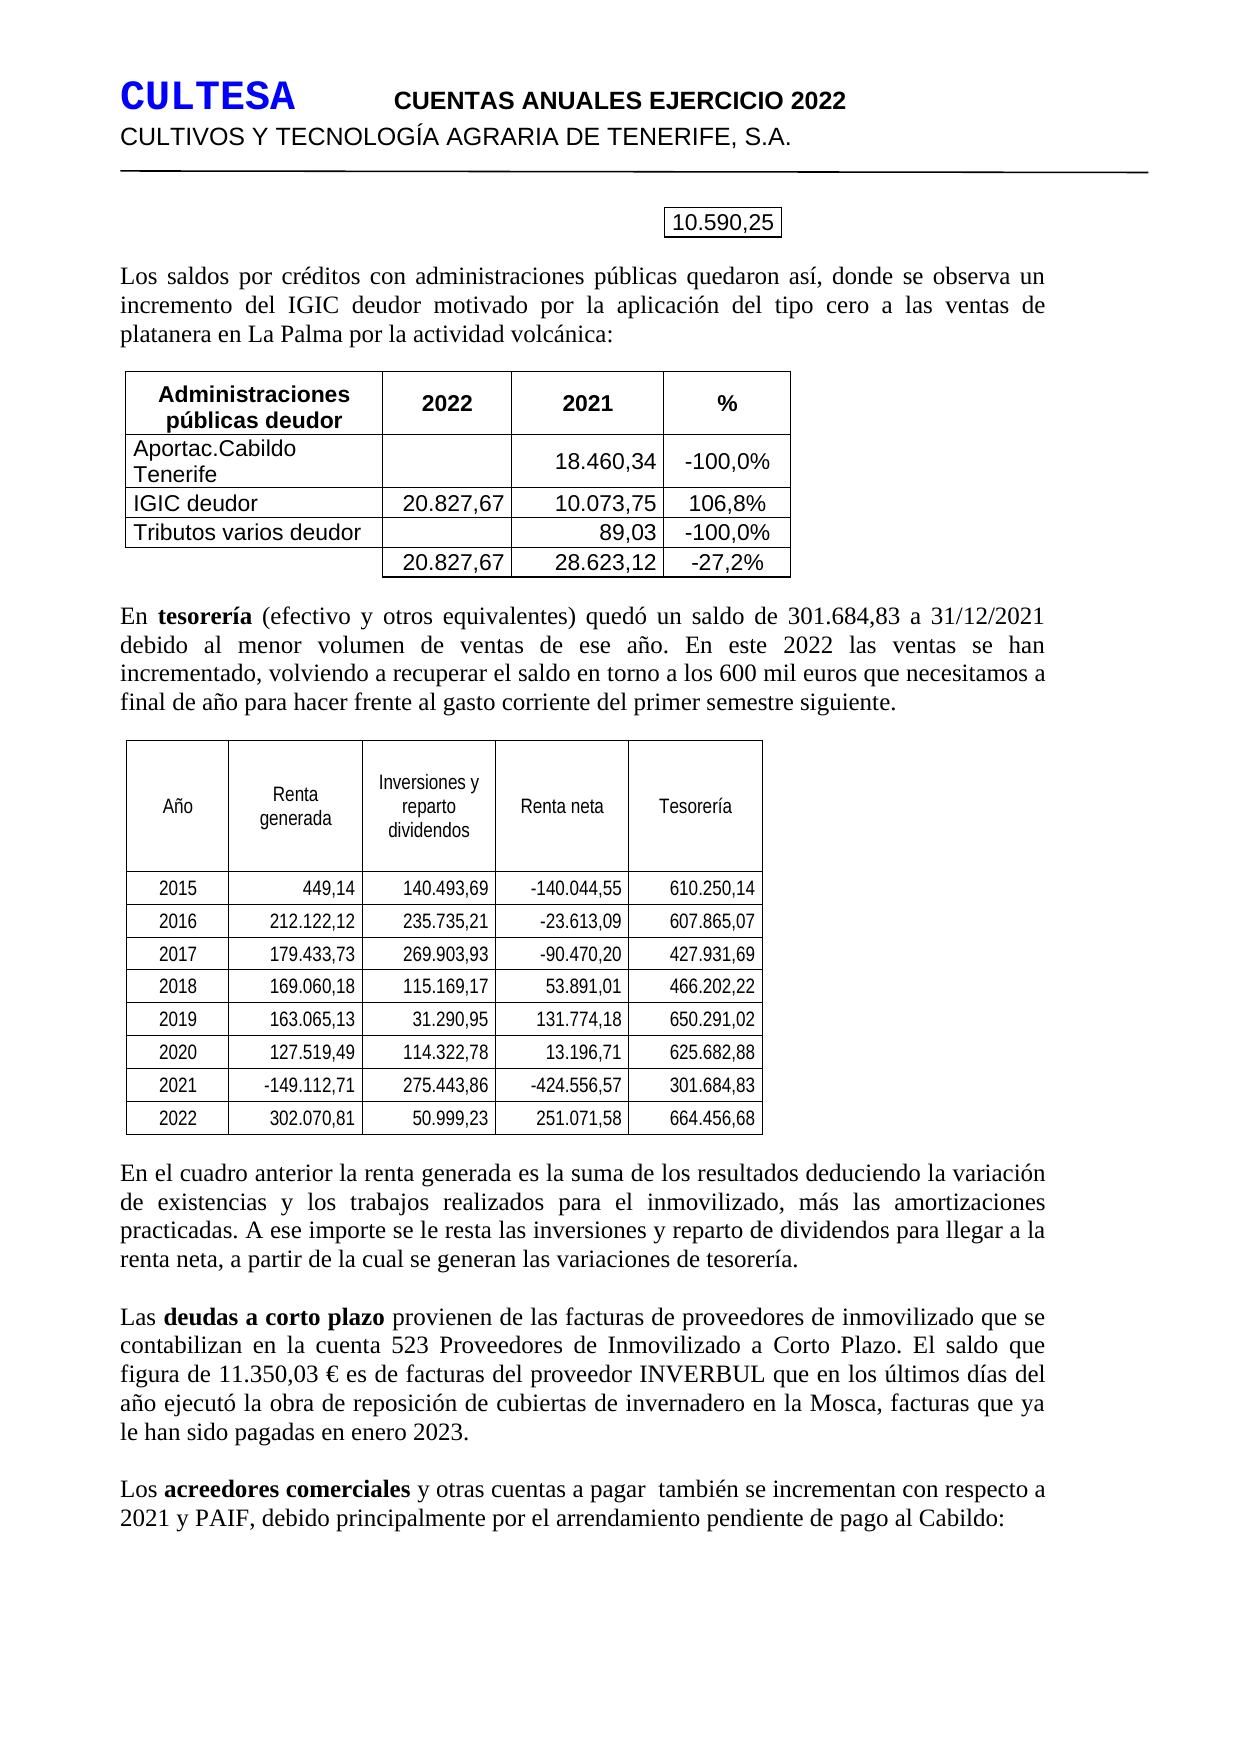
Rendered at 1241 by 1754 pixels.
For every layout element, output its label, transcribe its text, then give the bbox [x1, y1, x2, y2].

table_cell 610.250,14 [629, 872, 762, 904]
table_cell -27,2% [664, 548, 790, 576]
table_cell Tributos varios deudor [126, 518, 382, 547]
table_cell 13.196,71 [496, 1036, 628, 1068]
table_cell 163.065,13 [229, 1003, 362, 1035]
table_header Renta neta [496, 741, 628, 871]
table_cell 114.322,78 [363, 1036, 495, 1068]
table_cell 664.456,68 [629, 1102, 762, 1133]
table_header 2022 [383, 372, 511, 433]
table_header Administraciones públicas deudor [126, 372, 382, 433]
table_header Inversiones y reparto dividendos [363, 741, 495, 871]
table_cell 235.735,21 [363, 905, 495, 937]
text Las deudas a corto plazo provienen de las facturas de proveedores de inmovilizado que se contabilizan en la cuenta 523 Proveedores de Inmovilizado a Corto Plazo. El saldo que figura de 11.350,03 € es de facturas del proveedor INVERBUL que en los últimos días del año ejecutó la obra de reposición de cubiertas de invernadero en la Mosca, facturas que ya le han sido pagadas en enero 2023. [120, 1302, 1046, 1446]
table_cell [126, 548, 382, 576]
table_cell 212.122,12 [229, 905, 362, 937]
table_cell 169.060,18 [229, 970, 362, 1002]
table_cell -100,0% [664, 518, 790, 547]
table_cell 2015 [127, 872, 228, 904]
table_cell 18.460,34 [512, 435, 663, 487]
table_cell 89,03 [512, 518, 663, 547]
table_cell 607.865,07 [629, 905, 762, 937]
table_header Año [127, 741, 228, 871]
table_header Tesorería [629, 741, 762, 871]
text Los saldos por créditos con administraciones públicas quedaron así, donde se observa un incremento del IGIC deudor motivado por la aplicación del tipo cero a las ventas de platanera en La Palma por la actividad volcánica: [120, 261, 1046, 347]
table_header 2021 [512, 372, 663, 433]
table_cell 140.493,69 [363, 872, 495, 904]
table_header % [664, 372, 790, 433]
table_cell 53.891,01 [496, 970, 628, 1002]
table_cell 115.169,17 [363, 970, 495, 1002]
table_cell -90.470,20 [496, 938, 628, 969]
table_cell 275.443,86 [363, 1069, 495, 1101]
table_cell 127.519,49 [229, 1036, 362, 1068]
table_cell 2019 [127, 1003, 228, 1035]
table_cell 301.684,83 [629, 1069, 762, 1101]
text En el cuadro anterior la renta generada es la suma de los resultados deduciendo la variación de existencias y los trabajos realizados para el inmovilizado, más las amortizaciones practicadas. A ese importe se le resta las inversiones y reparto de dividendos para llegar a la renta neta, a partir de la cual se generan las variaciones de tesorería. [120, 1158, 1046, 1273]
table_cell [126, 207, 216, 236]
table_cell 2017 [127, 938, 228, 969]
table_cell 28.623,12 [512, 548, 663, 576]
table_cell 31.290,95 [363, 1003, 495, 1035]
table_cell 269.903,93 [363, 938, 495, 969]
table_cell 2022 [127, 1102, 228, 1133]
table_cell 20.827,67 [383, 548, 511, 576]
table_cell 625.682,88 [629, 1036, 762, 1068]
table_cell [383, 518, 511, 547]
table_cell 449,14 [229, 872, 362, 904]
table_cell 302.070,81 [229, 1102, 362, 1133]
table_cell 427.931,69 [629, 938, 762, 969]
table_cell 106,8% [664, 488, 790, 517]
table_cell 2020 [127, 1036, 228, 1068]
table_cell 50.999,23 [363, 1102, 495, 1133]
table_cell [910, 207, 1069, 236]
table_cell 10.073,75 [512, 488, 663, 517]
table_cell IGIC deudor [126, 488, 382, 517]
table_cell 131.774,18 [496, 1003, 628, 1035]
table_cell 2016 [127, 905, 228, 937]
table_cell 2018 [127, 970, 228, 1002]
table_cell -149.112,71 [229, 1069, 362, 1101]
text En tesorería (efectivo y otros equivalentes) quedó un saldo de 301.684,83 a 31/12/2021 debido al menor volumen de ventas de ese año. En este 2022 las ventas se han incrementado, volviendo a recuperar el saldo en torno a los 600 mil euros que necesitamos a final de año para hacer frente al gasto corriente del primer semestre siguiente. [120, 601, 1046, 716]
table_header Renta generada [229, 741, 362, 871]
table_cell 10.590,25 [665, 208, 781, 236]
table_cell 20.827,67 [383, 488, 511, 517]
table_cell 179.433,73 [229, 938, 362, 969]
table_cell -140.044,55 [496, 872, 628, 904]
table_cell [216, 207, 664, 236]
text Los acreedores comerciales y otras cuentas a pagar también se incrementan con respecto a 2021 y PAIF, debido principalmente por el arrendamiento pendiente de pago al Cabildo: [120, 1474, 1046, 1532]
table_cell -23.613,09 [496, 905, 628, 937]
table_cell 2021 [127, 1069, 228, 1101]
table_cell [782, 207, 910, 236]
table_cell 251.071,58 [496, 1102, 628, 1133]
table_cell 650.291,02 [629, 1003, 762, 1035]
table_cell Aportac.Cabildo Tenerife [126, 435, 382, 487]
table_cell -100,0% [664, 435, 790, 487]
table_cell [383, 435, 511, 487]
table_cell -424.556,57 [496, 1069, 628, 1101]
table_cell 466.202,22 [629, 970, 762, 1002]
